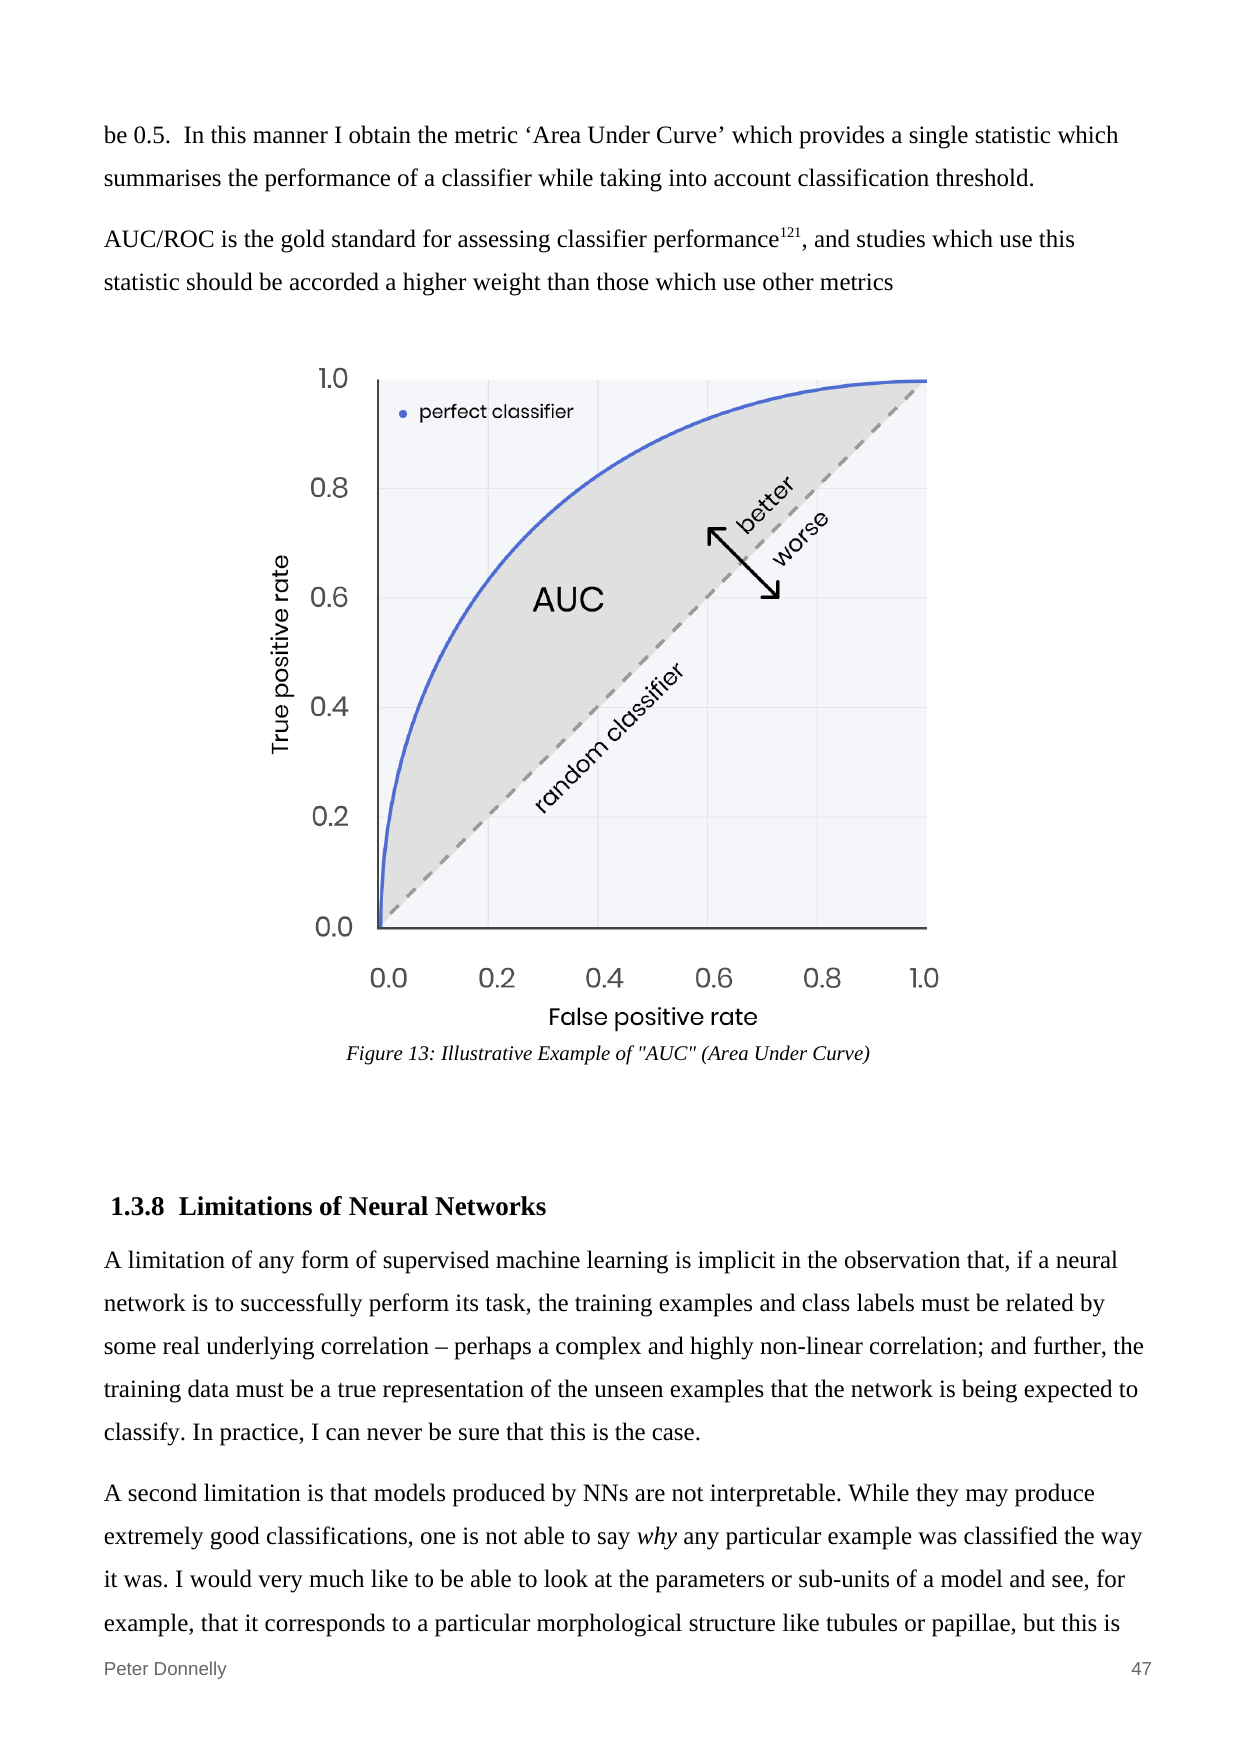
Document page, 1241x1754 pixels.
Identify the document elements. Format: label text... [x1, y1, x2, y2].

subtitle Limitations of Neural Networks [103, 1190, 1146, 1221]
text Figure 13: Illustrative Example of "AUC" (Area Under Curve) [261, 1041, 956, 1065]
text A limitation of any form of supervised machine learning is implicit in the observation that, if a neural network is to successfully perform its task, the training examples and class labels must be related by some real underlying correlation – perhaps a complex and highly non-linear correlation; and further, the training data must be a true representation of the unseen examples that the network is being expected to classify. In practice, I can never be sure that this is the case. [103, 1245, 1146, 1446]
text be 0.5. In this manner I obtain the metric ‘Area Under Curve’ which provides a single statistic which summarises the performance of a classifier while taking into account classification threshold. [103, 120, 1146, 192]
picture [260, 356, 956, 1041]
text A second limitation is that models produced by NNs are not interpretable. While they may produce extremely good classifications, one is not able to say why any particular example was classified the way it was. I would very much like to be able to look at the parameters or sub-units of a model and see, for example, that it corresponds to a particular morphological structure like tubules or papillae, but this is [103, 1478, 1146, 1636]
text AUC/ROC is the gold standard for assessing classifier performance, and studies which use this statistic should be accorded a higher weight than those which use other metrics [103, 224, 1146, 296]
